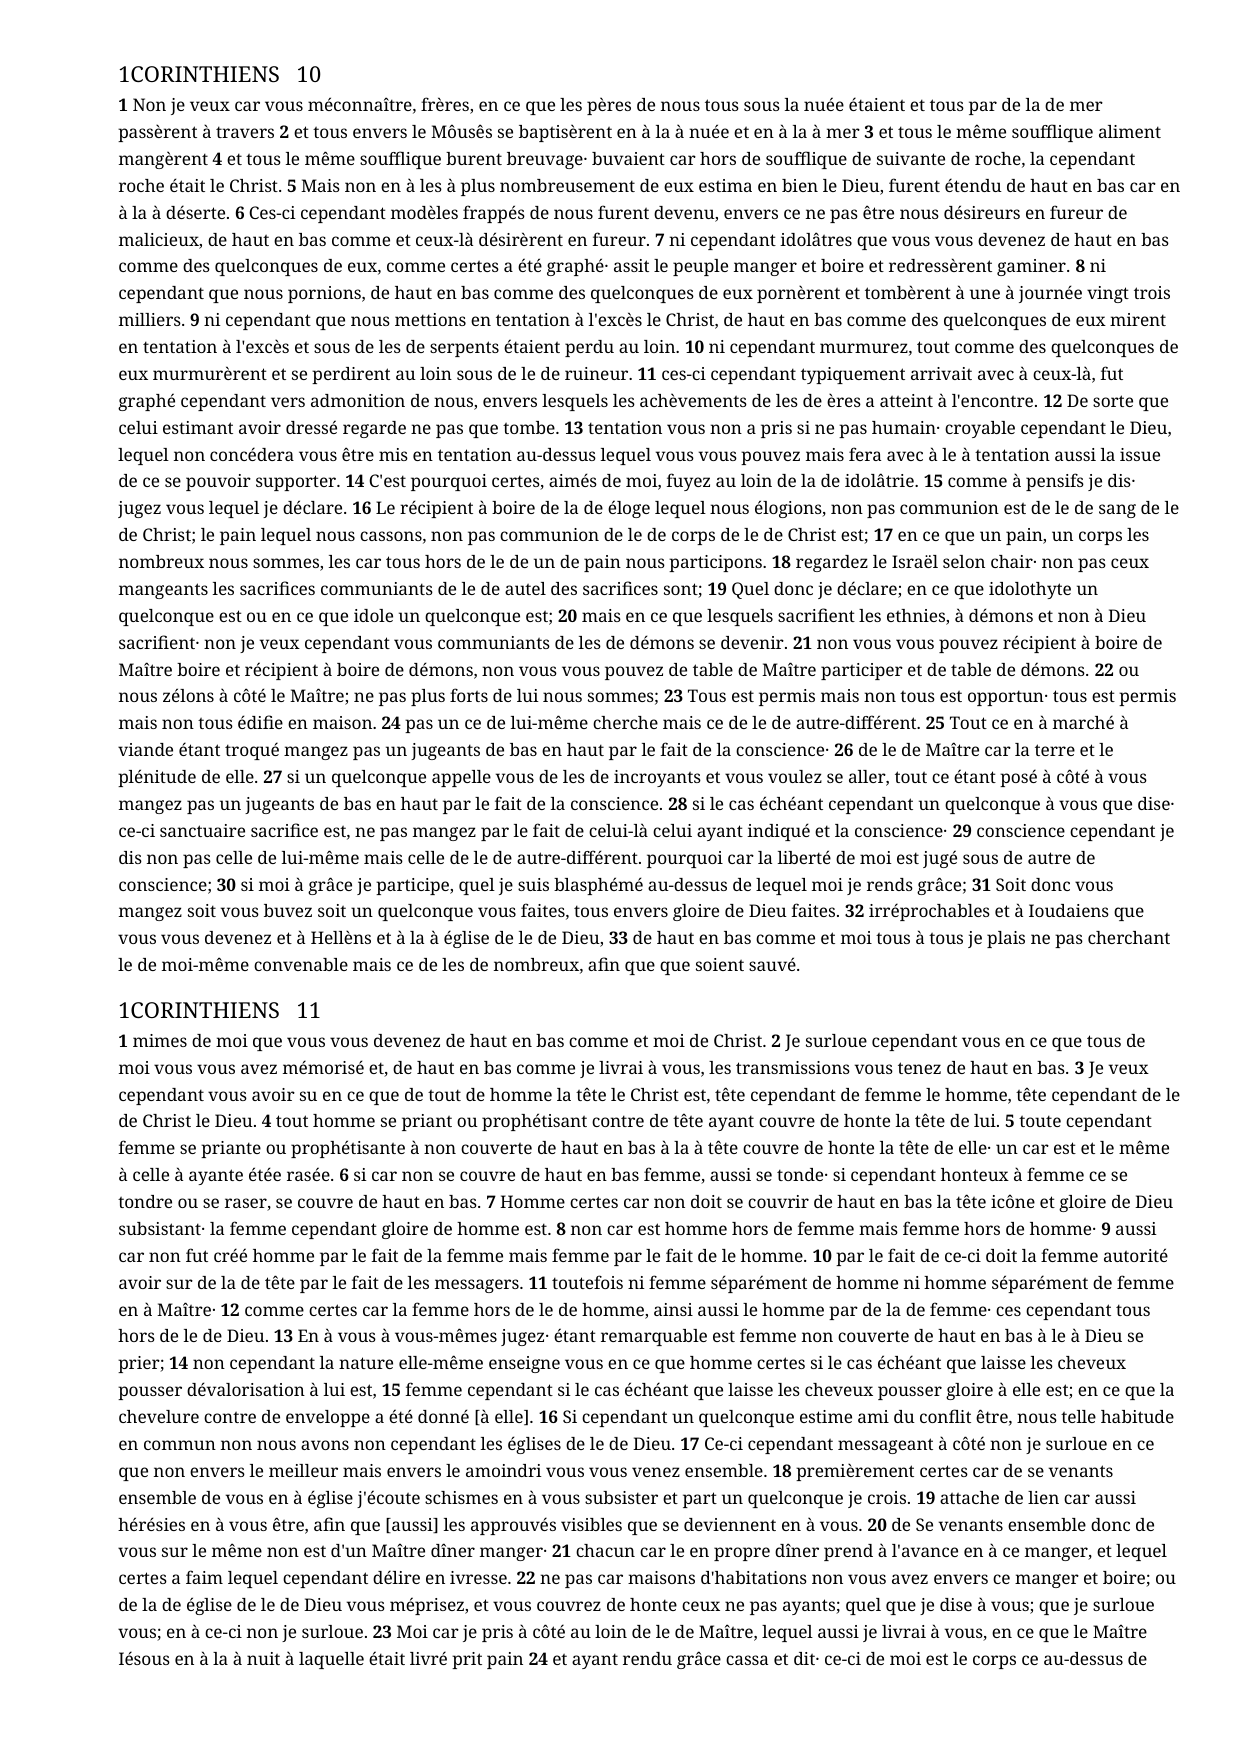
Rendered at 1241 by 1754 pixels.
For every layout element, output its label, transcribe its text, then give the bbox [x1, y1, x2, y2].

text 1CORINTHIENS 11 [118, 995, 1181, 1024]
text 1 Non je veux car vous méconnaître, frères, en ce que les pères de nous tous sous la nuée étaient et tous par de la de mer passèrent à travers 2 et tous envers le Môusês se baptisèrent en à la à nuée et en à la à mer 3 et tous le même soufflique aliment mangèrent 4 et tous le même soufflique burent breuvage· buvaient car hors de soufflique de suivante de roche, la cependant roche était le Christ. 5 Mais non en à les à plus nombreusement de eux estima en bien le Dieu, furent étendu de haut en bas car en à la à déserte. 6 Ces-ci cependant modèles frappés de nous furent devenu, envers ce ne pas être nous désireurs en fureur de malicieux, de haut en bas comme et ceux-là désirèrent en fureur. 7 ni cependant idolâtres que vous vous devenez de haut en bas comme des quelconques de eux, comme certes a été graphé· assit le peuple manger et boire et redressèrent gaminer. 8 ni cependant que nous pornions, de haut en bas comme des quelconques de eux pornèrent et tombèrent à une à journée vingt trois milliers. 9 ni cependant que nous mettions en tentation à l'excès le Christ, de haut en bas comme des quelconques de eux mirent en tentation à l'excès et sous de les de serpents étaient perdu au loin. 10 ni cependant murmurez, tout comme des quelconques de eux murmurèrent et se perdirent au loin sous de le de ruineur. 11 ces-ci cependant typiquement arrivait avec à ceux-là, fut graphé cependant vers admonition de nous, envers lesquels les achèvements de les de ères a atteint à l'encontre. 12 De sorte que celui estimant avoir dressé regarde ne pas que tombe. 13 tentation vous non a pris si ne pas humain· croyable cependant le Dieu, lequel non concédera vous être mis en tentation au-dessus lequel vous vous pouvez mais fera avec à le à tentation aussi la issue de ce se pouvoir supporter. 14 C'est pourquoi certes, aimés de moi, fuyez au loin de la de idolâtrie. 15 comme à pensifs je dis· jugez vous lequel je déclare. 16 Le récipient à boire de la de éloge lequel nous élogions, non pas communion est de le de sang de le de Christ; le pain lequel nous cassons, non pas communion de le de corps de le de Christ est; 17 en ce que un pain, un corps les nombreux nous sommes, les car tous hors de le de un de pain nous participons. 18 regardez le Israël selon chair· non pas ceux mangeants les sacrifices communiants de le de autel des sacrifices sont; 19 Quel donc je déclare; en ce que idolothyte un quelconque est ou en ce que idole un quelconque est; 20 mais en ce que lesquels sacrifient les ethnies, à démons et non à Dieu sacrifient· non je veux cependant vous communiants de les de démons se devenir. 21 non vous vous pouvez récipient à boire de Maître boire et récipient à boire de démons, non vous vous pouvez de table de Maître participer et de table de démons. 22 ou nous zélons à côté le Maître; ne pas plus forts de lui nous sommes; 23 Tous est permis mais non tous est opportun· tous est permis mais non tous édifie en maison. 24 pas un ce de lui-même cherche mais ce de le de autre-différent. 25 Tout ce en à marché à viande étant troqué mangez pas un jugeants de bas en haut par le fait de la conscience· 26 de le de Maître car la terre et le plénitude de elle. 27 si un quelconque appelle vous de les de incroyants et vous voulez se aller, tout ce étant posé à côté à vous mangez pas un jugeants de bas en haut par le fait de la conscience. 28 si le cas échéant cependant un quelconque à vous que dise· ce-ci sanctuaire sacrifice est, ne pas mangez par le fait de celui-là celui ayant indiqué et la conscience· 29 conscience cependant je dis non pas celle de lui-même mais celle de le de autre-différent. pourquoi car la liberté de moi est jugé sous de autre de conscience; 30 si moi à grâce je participe, quel je suis blasphémé au-dessus de lequel moi je rends grâce; 31 Soit donc vous mangez soit vous buvez soit un quelconque vous faites, tous envers gloire de Dieu faites. 32 irréprochables et à Ioudaiens que vous vous devenez et à Hellèns et à la à église de le de Dieu, 33 de haut en bas comme et moi tous à tous je plais ne pas cherchant le de moi-même convenable mais ce de les de nombreux, afin que que soient sauvé. [118, 93, 1181, 977]
text 1 mimes de moi que vous vous devenez de haut en bas comme et moi de Christ. 2 Je surloue cependant vous en ce que tous de moi vous vous avez mémorisé et, de haut en bas comme je livrai à vous, les transmissions vous tenez de haut en bas. 3 Je veux cependant vous avoir su en ce que de tout de homme la tête le Christ est, tête cependant de femme le homme, tête cependant de le de Christ le Dieu. 4 tout homme se priant ou prophétisant contre de tête ayant couvre de honte la tête de lui. 5 toute cependant femme se priante ou prophétisante à non couverte de haut en bas à la à tête couvre de honte la tête de elle· un car est et le même à celle à ayante étée rasée. 6 si car non se couvre de haut en bas femme, aussi se tonde· si cependant honteux à femme ce se tondre ou se raser, se couvre de haut en bas. 7 Homme certes car non doit se couvrir de haut en bas la tête icône et gloire de Dieu subsistant· la femme cependant gloire de homme est. 8 non car est homme hors de femme mais femme hors de homme· 9 aussi car non fut créé homme par le fait de la femme mais femme par le fait de le homme. 10 par le fait de ce-ci doit la femme autorité avoir sur de la de tête par le fait de les messagers. 11 toutefois ni femme séparément de homme ni homme séparément de femme en à Maître· 12 comme certes car la femme hors de le de homme, ainsi aussi le homme par de la de femme· ces cependant tous hors de le de Dieu. 13 En à vous à vous-mêmes jugez· étant remarquable est femme non couverte de haut en bas à le à Dieu se prier; 14 non cependant la nature elle-même enseigne vous en ce que homme certes si le cas échéant que laisse les cheveux pousser dévalorisation à lui est, 15 femme cependant si le cas échéant que laisse les cheveux pousser gloire à elle est; en ce que la chevelure contre de enveloppe a été donné [à elle]. 16 Si cependant un quelconque estime ami du conflit être, nous telle habitude en commun non nous avons non cependant les églises de le de Dieu. 17 Ce-ci cependant messageant à côté non je surloue en ce que non envers le meilleur mais envers le amoindri vous vous venez ensemble. 18 premièrement certes car de se venants ensemble de vous en à église j'écoute schismes en à vous subsister et part un quelconque je crois. 19 attache de lien car aussi hérésies en à vous être, afin que [aussi] les approuvés visibles que se deviennent en à vous. 20 de Se venants ensemble donc de vous sur le même non est d'un Maître dîner manger· 21 chacun car le en propre dîner prend à l'avance en à ce manger, et lequel certes a faim lequel cependant délire en ivresse. 22 ne pas car maisons d'habitations non vous avez envers ce manger et boire; ou de la de église de le de Dieu vous méprisez, et vous couvrez de honte ceux ne pas ayants; quel que je dise à vous; que je surloue vous; en à ce-ci non je surloue. 23 Moi car je pris à côté au loin de le de Maître, lequel aussi je livrai à vous, en ce que le Maître Iésous en à la à nuit à laquelle était livré prit pain 24 et ayant rendu grâce cassa et dit· ce-ci de moi est le corps ce au-dessus de [118, 1029, 1181, 1670]
text 1CORINTHIENS 10 [118, 59, 1181, 89]
